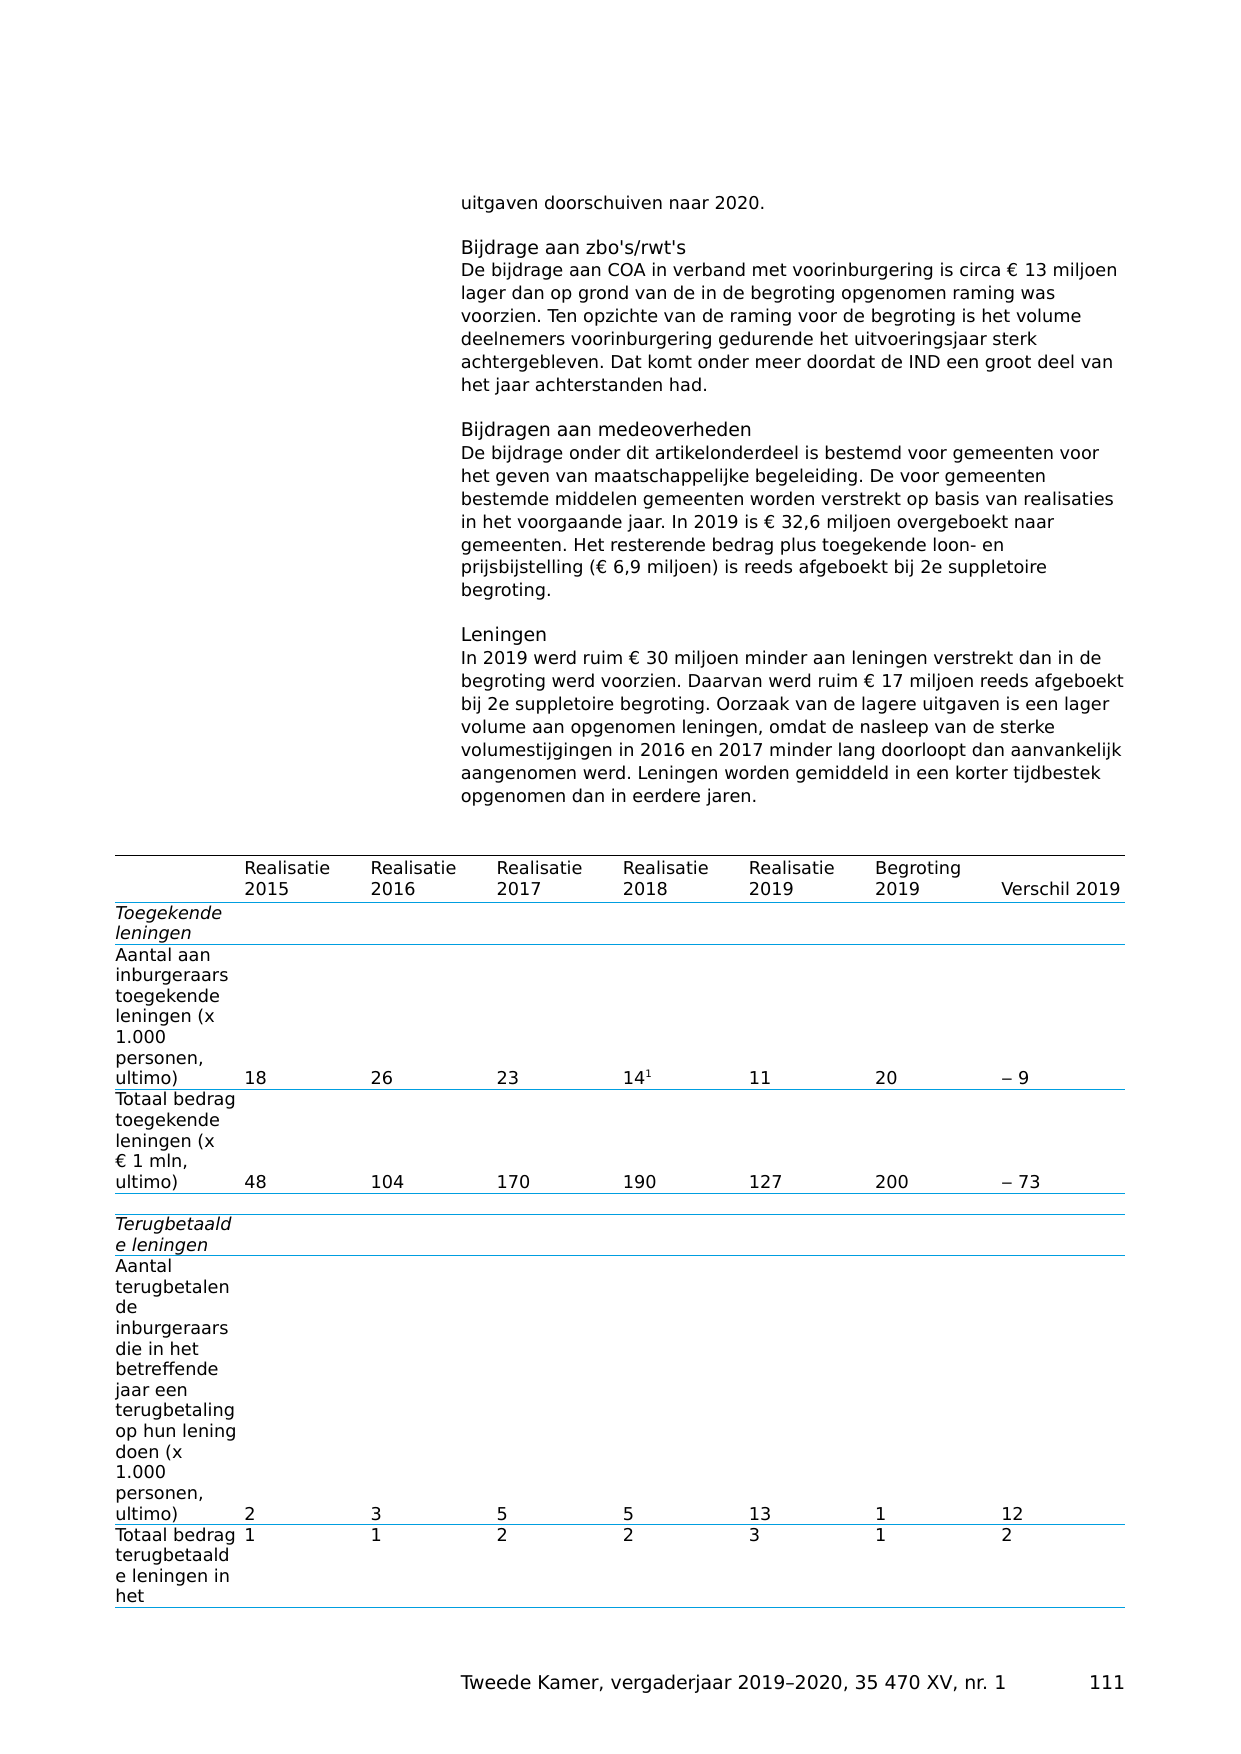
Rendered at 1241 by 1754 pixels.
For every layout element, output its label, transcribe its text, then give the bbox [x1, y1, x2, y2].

table_cell [494, 903, 620, 944]
table_cell 3 [746, 1525, 872, 1607]
table_cell Realisatie 2019 [746, 856, 872, 902]
table_cell Aantal aan inburgeraars toegekende leningen (x 1.000 personen, ultimo) [115, 945, 241, 1089]
table_cell 2 [998, 1525, 1125, 1607]
text De bijdrage aan COA in verband met voorinburgering is circa € 13 miljoen lager dan op grond van de in de begroting opgenomen raming was voorzien. Ten opzichte van de raming voor de begroting is het volume deelnemers voorinburgering gedurende het uitvoeringsjaar sterk achtergebleven. Dat komt onder meer doordat de IND een groot deel van het jaar achterstanden had. [461, 258, 1125, 396]
table_header Tabel 85 Kerncijfers leningen [115, 830, 1125, 854]
table_cell Realisatie 2015 [241, 856, 367, 902]
table_cell Terugbetaalde leningen [115, 1215, 241, 1255]
table_cell [872, 1215, 998, 1255]
table_cell [241, 1215, 367, 1255]
table_cell 20 [872, 945, 998, 1089]
table_cell [115, 856, 241, 902]
table_cell 12 [998, 1256, 1125, 1524]
table_cell Totaal bedrag terugbetaalde leningen in het [115, 1525, 241, 1607]
table_cell 1 [241, 1525, 367, 1607]
table_cell 1 [872, 1256, 998, 1524]
table_cell [494, 1215, 620, 1255]
table_cell [746, 1194, 872, 1214]
table_cell 11 [746, 945, 872, 1089]
table_cell 190 [620, 1090, 746, 1192]
table_cell [368, 1215, 493, 1255]
table_cell Totaal bedrag toegekende leningen (x € 1 mln, ultimo) [115, 1090, 241, 1192]
table_cell [620, 903, 746, 944]
table_cell 1 [368, 1525, 493, 1607]
table_cell Toegekende leningen [115, 903, 241, 944]
table_cell ‒ 9 [998, 945, 1125, 1089]
table_cell Aantal terugbetalende inburgeraars die in het betreffende jaar een terugbetaling op hun lening doen (x 1.000 personen, ultimo) [115, 1256, 241, 1524]
table_cell 13 [746, 1256, 872, 1524]
table_cell Verschil 2019 [998, 856, 1125, 902]
table_cell [620, 1194, 746, 1214]
table_cell Begroting 2019 [872, 856, 998, 902]
table_cell [368, 903, 493, 944]
table_cell 18 [241, 945, 367, 1089]
table_cell [998, 1215, 1125, 1255]
text De bijdrage onder dit artikelonderdeel is bestemd voor gemeenten voor het geven van maatschappelijke begeleiding. De voor gemeenten bestemde middelen gemeenten worden verstrekt op basis van realisaties in het voorgaande jaar. In 2019 is € 32,6 miljoen overgeboekt naar gemeenten. Het resterende bedrag plus toegekende loon- en prijsbijstelling (€ 6,9 miljoen) is reeds afgeboekt bij 2e suppletoire begroting. [461, 441, 1125, 601]
table_cell 48 [241, 1090, 367, 1192]
title Bijdrage aan zbo's/rwt's [461, 237, 1125, 258]
table_cell [998, 903, 1125, 944]
table_cell 5 [620, 1256, 746, 1524]
table_cell 23 [494, 945, 620, 1089]
table_cell 2 [494, 1525, 620, 1607]
table_cell [494, 1194, 620, 1214]
table_cell ‒ 73 [998, 1090, 1125, 1192]
table_cell [872, 903, 998, 944]
table_cell 26 [368, 945, 493, 1089]
title Leningen [461, 624, 1125, 646]
table_cell 141 [620, 945, 746, 1089]
table_cell 104 [368, 1090, 493, 1192]
table_cell 1 [872, 1525, 998, 1607]
table_cell [241, 1194, 367, 1214]
table_cell [241, 903, 367, 944]
table_cell [998, 1194, 1125, 1214]
table_cell [115, 1194, 241, 1214]
table_cell [620, 1215, 746, 1255]
table_cell [746, 903, 872, 944]
table_cell 3 [368, 1256, 493, 1524]
text In 2019 werd ruim € 30 miljoen minder aan leningen verstrekt dan in de begroting werd voorzien. Daarvan werd ruim € 17 miljoen reeds afgeboekt bij 2e suppletoire begroting. Oorzaak van de lagere uitgaven is een lager volume aan opgenomen leningen, omdat de nasleep van de sterke volumestijgingen in 2016 en 2017 minder lang doorloopt dan aanvankelijk aangenomen werd. Leningen worden gemiddeld in een korter tijdbestek opgenomen dan in eerdere jaren. [461, 646, 1125, 807]
table_cell 127 [746, 1090, 872, 1192]
text uitgaven doorschuiven naar 2020. [461, 191, 1125, 214]
table_cell Realisatie 2016 [368, 856, 493, 902]
table_cell [746, 1215, 872, 1255]
title Bijdragen aan medeoverheden [461, 419, 1125, 441]
table_cell Realisatie 2018 [620, 856, 746, 902]
table_cell [368, 1194, 493, 1214]
table_cell 5 [494, 1256, 620, 1524]
table_cell 2 [241, 1256, 367, 1524]
table_cell 200 [872, 1090, 998, 1192]
table_cell [872, 1194, 998, 1214]
table_cell 2 [620, 1525, 746, 1607]
table_cell Realisatie 2017 [494, 856, 620, 902]
table_cell 170 [494, 1090, 620, 1192]
